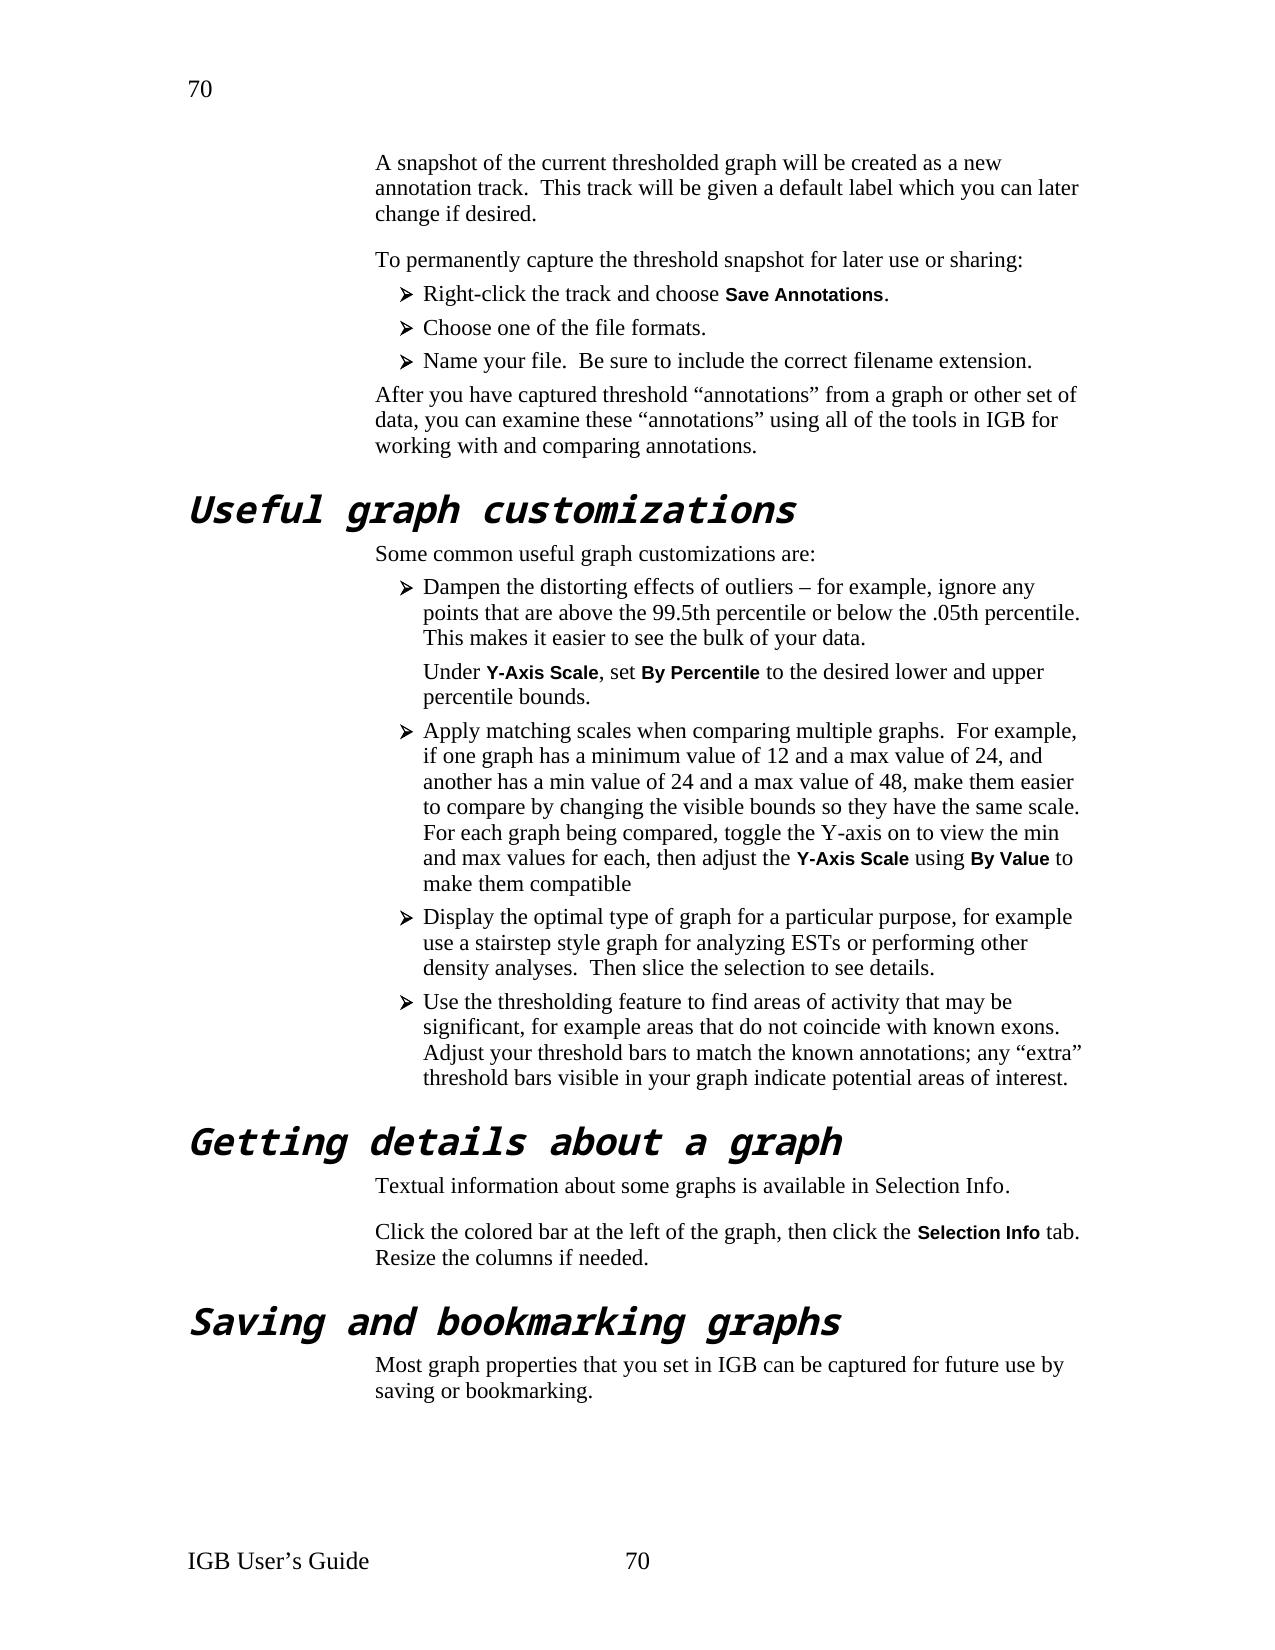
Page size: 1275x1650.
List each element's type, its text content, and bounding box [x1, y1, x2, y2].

text After you have captured threshold “annotations” from a graph or other set of data, you can examine these “annotations” using all of the tools in IGB for working with and comparing annotations. [375, 382, 1087, 458]
list Name your file. Be sure to include the correct filename extension. [399, 348, 1087, 374]
text Some common useful graph customizations are: [375, 541, 1087, 566]
list Choose one of the file formats. [399, 314, 1087, 340]
list Display the optimal type of graph for a particular purpose, for example use a stairstep style graph for analyzing ESTs or performing other density analyses. Then slice the selection to see details. [399, 904, 1087, 981]
list Dampen the distorting effects of outliers – for example, ignore any points that are above the 99.5th percentile or below the .05th percentile. This makes it easier to see the bulk of your data. [399, 574, 1087, 651]
list Under Y-Axis Scale, set By Percentile to the desired lower and upper percentile bounds. [399, 659, 1087, 710]
text Most graph properties that you set in IGB can be captured for future use by saving or bookmarking. [375, 1352, 1087, 1403]
subtitle Saving and bookmarking graphs [187, 1295, 1087, 1346]
subtitle Getting details about a graph [187, 1116, 1087, 1167]
text Textual information about some graphs is available in Selection Info. [375, 1173, 1087, 1198]
subtitle Useful graph customizations [187, 483, 1087, 534]
text To permanently capture the threshold snapshot for later use or sharing: [375, 247, 1087, 272]
list Use the thresholding feature to find areas of activity that may be significant, for example areas that do not coincide with known exons. Adjust your threshold bars to match the known annotations; any “extra” threshold bars visible in your graph indicate potential areas of interest. [399, 989, 1087, 1091]
list Right-click the track and choose Save Annotations. [399, 281, 1087, 306]
text Click the colored bar at the left of the graph, then click the Selection Info tab. Resize the columns if needed. [375, 1219, 1087, 1270]
text A snapshot of the current thresholded graph will be created as a new annotation track. This track will be given a default label which you can later change if desired. [375, 150, 1087, 226]
list Apply matching scales when comparing multiple graphs. For example, if one graph has a minimum value of 12 and a max value of 24, and another has a min value of 24 and a max value of 48, make them easier to compare by changing the visible bounds so they have the same scale. For each graph being compared, toggle the Y-axis on to view the min and max values for each, then adjust the Y-Axis Scale using By Value to make them compatible [399, 718, 1087, 896]
